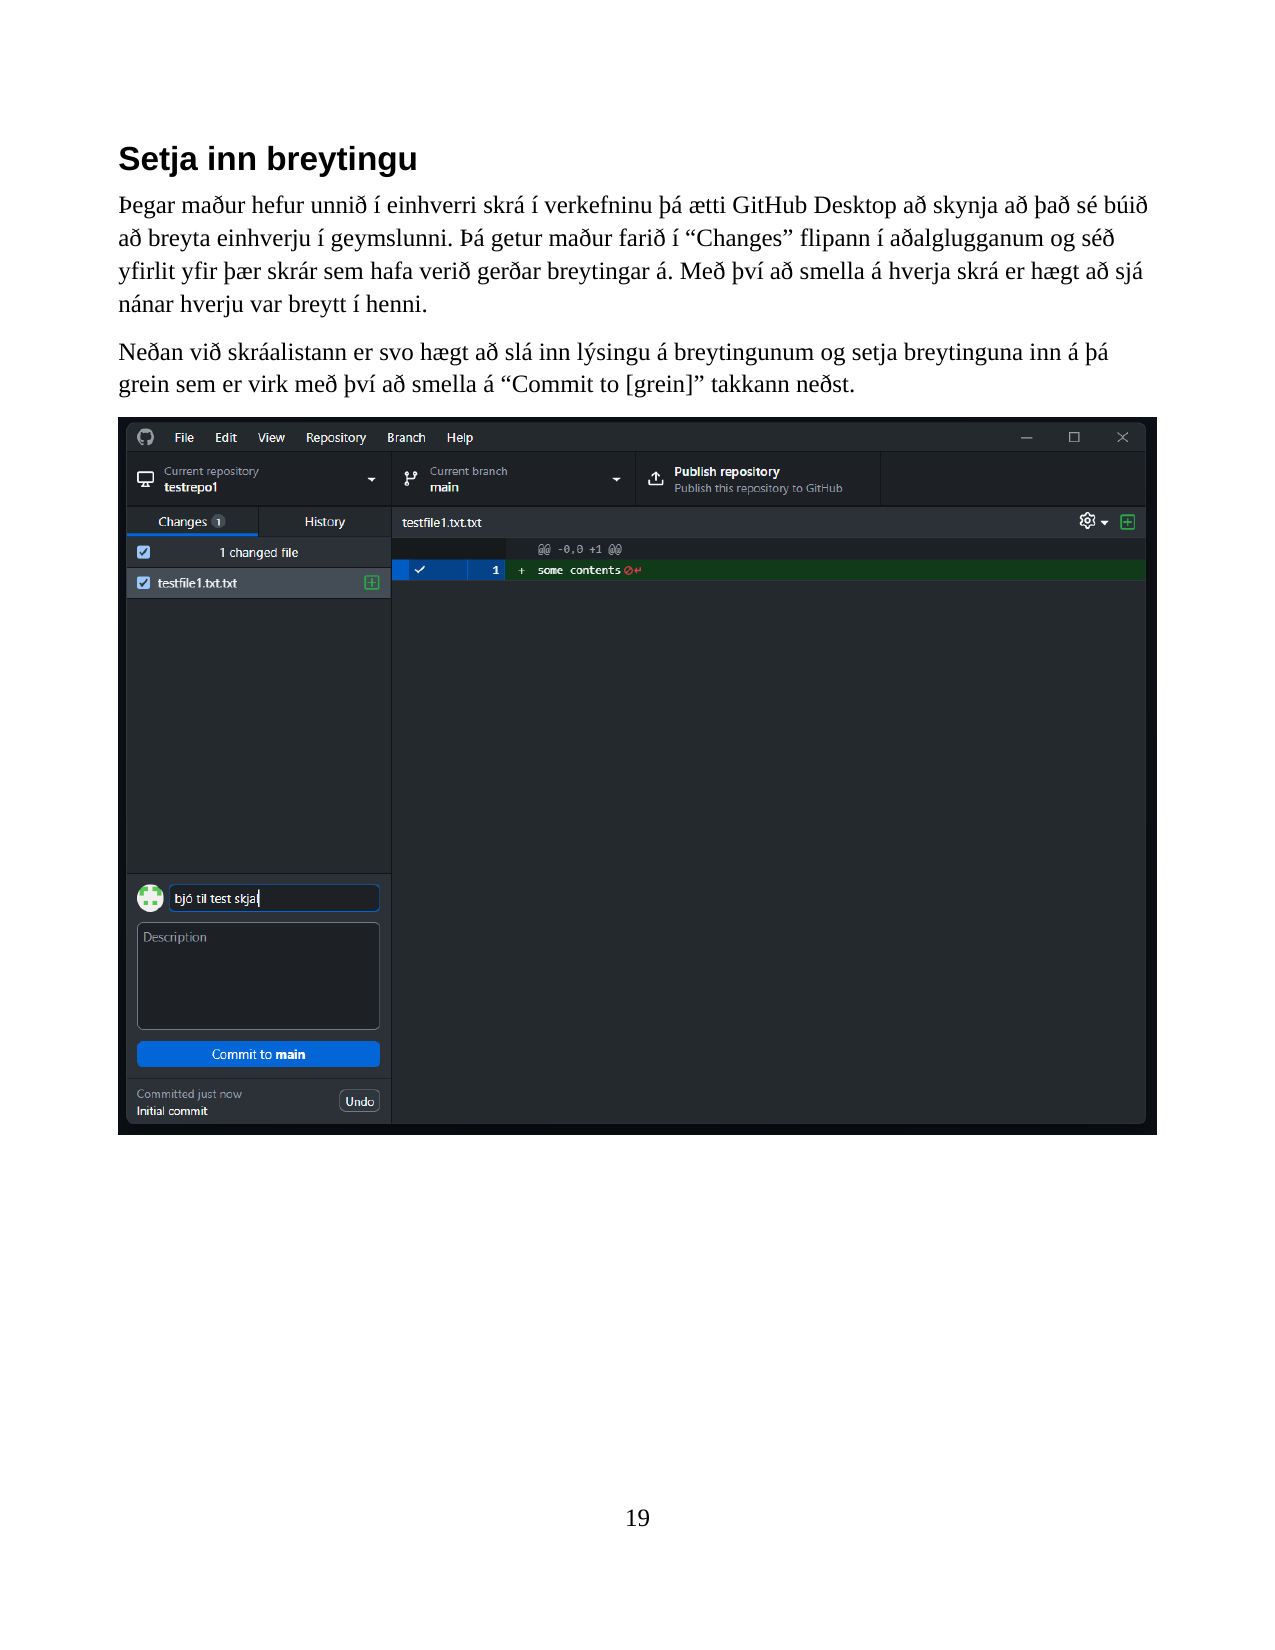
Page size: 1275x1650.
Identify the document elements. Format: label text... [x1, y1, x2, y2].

text Neðan við skráalistann er svo hægt að slá inn lýsingu á breytingunum og setja breytinguna inn á þá grein sem er virk með því að smella á “Commit to [grein]” takkann neðst. [118, 337, 1157, 398]
subtitle Setja inn breytingu [118, 139, 1157, 177]
picture [118, 417, 1157, 1135]
text Þegar maður hefur unnið í einhverri skrá í verkefninu þá ætti GitHub Desktop að skynja að það sé búið að breyta einhverju í geymslunni. Þá getur maður farið í “Changes” flipann í aðalglugganum og séð yfirlit yfir þær skrár sem hafa verið gerðar breytingar á. Með því að smella á hverja skrá er hægt að sjá nánar hverju var breytt í henni. [118, 190, 1157, 318]
